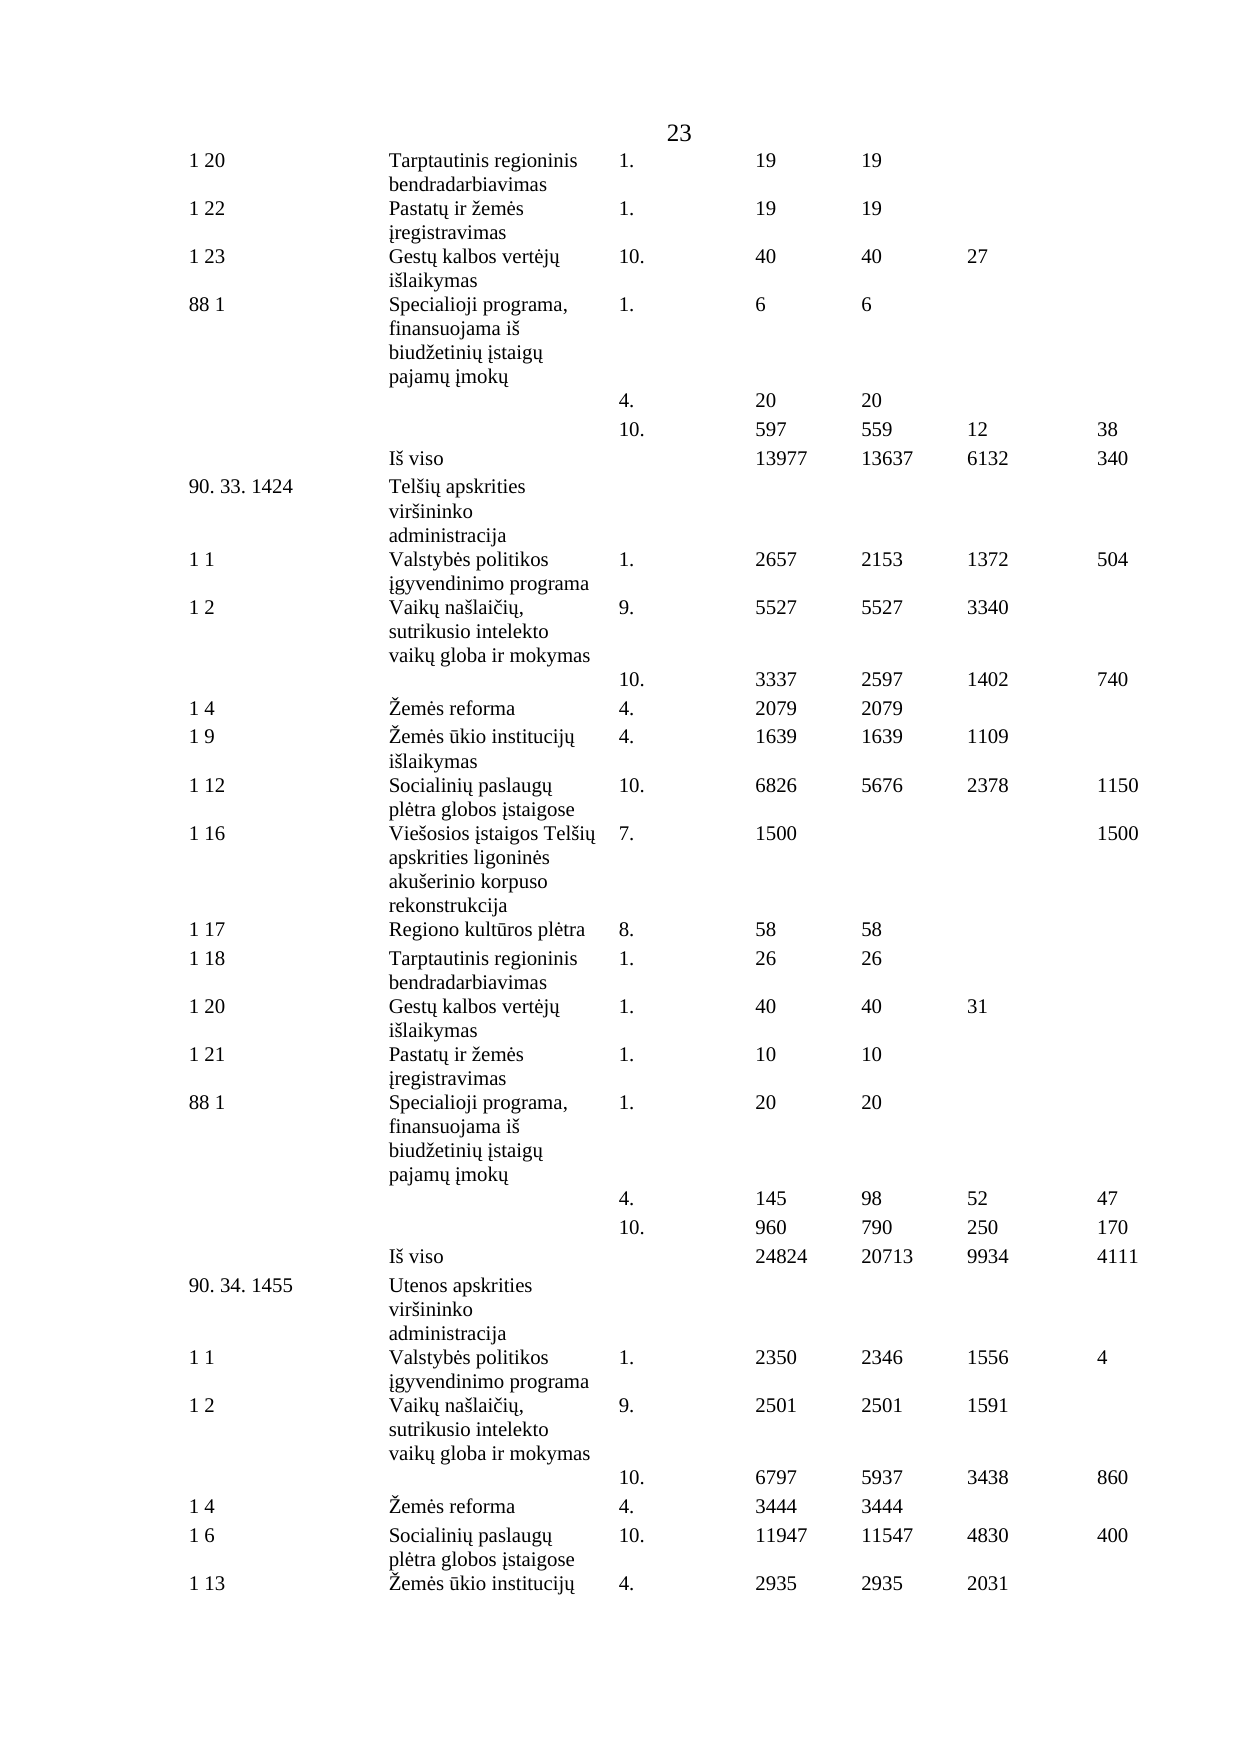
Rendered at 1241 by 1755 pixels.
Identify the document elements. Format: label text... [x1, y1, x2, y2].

table_cell 790 [850, 1215, 956, 1244]
table_cell 1 21 [177, 1042, 377, 1090]
table_cell 2079 [744, 696, 850, 724]
table_cell 4. [607, 1186, 744, 1215]
table_cell Gestų kalbos vertėjų išlaikymas [377, 244, 607, 292]
table_cell 2657 [744, 547, 850, 595]
table_cell Vaikų našlaičių, sutrikusio intelekto vaikų globa ir mokymas [377, 595, 607, 667]
table_cell 52 [956, 1186, 1086, 1215]
table_cell 10. [607, 1523, 744, 1571]
table_cell 13637 [850, 446, 956, 474]
table_cell 4. [607, 1571, 744, 1599]
table_cell [956, 1090, 1086, 1186]
table_cell 6797 [744, 1465, 850, 1494]
table_cell 10. [607, 1465, 744, 1494]
table_cell 10. [607, 773, 744, 821]
table_cell [1086, 917, 1181, 946]
table_cell [1086, 595, 1181, 667]
table_cell 6132 [956, 446, 1086, 474]
table_cell 340 [1086, 446, 1181, 474]
table_cell [377, 1465, 607, 1494]
table_cell [177, 417, 377, 446]
table_cell 6 [850, 292, 956, 388]
table_cell 10 [850, 1042, 956, 1090]
table_cell Vaikų našlaičių, sutrikusio intelekto vaikų globa ir mokymas [377, 1393, 607, 1465]
table_cell 1 12 [177, 773, 377, 821]
table_cell 12 [956, 417, 1086, 446]
table_cell 4830 [956, 1523, 1086, 1571]
table_cell 20713 [850, 1244, 956, 1273]
table_cell [956, 917, 1086, 946]
table_cell [850, 821, 956, 917]
table_cell 1 1 [177, 547, 377, 595]
table_cell Gestų kalbos vertėjų išlaikymas [377, 994, 607, 1042]
table_cell 1 4 [177, 1494, 377, 1523]
table_cell 40 [850, 244, 956, 292]
table_cell [1086, 946, 1181, 994]
table_cell 2935 [850, 1571, 956, 1599]
table_cell 4. [607, 388, 744, 417]
table_cell 4111 [1086, 1244, 1181, 1273]
table_cell 1 9 [177, 725, 377, 773]
table_cell Žemės ūkio institucijų [377, 1571, 607, 1599]
table_cell [850, 1273, 956, 1345]
table_cell 5527 [850, 595, 956, 667]
table_cell 1639 [850, 725, 956, 773]
table_cell 19 [850, 196, 956, 244]
table_cell 10. [607, 1215, 744, 1244]
table_cell 1 20 [177, 148, 377, 196]
table_cell 1 6 [177, 1523, 377, 1571]
table_cell 250 [956, 1215, 1086, 1244]
table_cell 5676 [850, 773, 956, 821]
table_cell 9934 [956, 1244, 1086, 1273]
table_cell Utenos apskrities viršininko administracija [377, 1273, 607, 1345]
table_cell [956, 388, 1086, 417]
table_cell 1 18 [177, 946, 377, 994]
table_cell 3444 [744, 1494, 850, 1523]
table_cell [1086, 1571, 1181, 1599]
table_cell 27 [956, 244, 1086, 292]
table_cell 2501 [850, 1393, 956, 1465]
table_cell [377, 1215, 607, 1244]
table_cell 1500 [744, 821, 850, 917]
table_cell 1 16 [177, 821, 377, 917]
table_cell [1086, 725, 1181, 773]
table_cell 5937 [850, 1465, 956, 1494]
table_cell 559 [850, 417, 956, 446]
table_cell Socialinių paslaugų plėtra globos įstaigose [377, 1523, 607, 1571]
table_cell [1086, 292, 1181, 388]
table_cell 1402 [956, 667, 1086, 696]
table_cell Iš viso [377, 1244, 607, 1273]
table_cell 40 [850, 994, 956, 1042]
table_cell 20 [850, 388, 956, 417]
table_cell Tarptautinis regioninis bendradarbiavimas [377, 148, 607, 196]
table_cell 7. [607, 821, 744, 917]
table_cell [1086, 994, 1181, 1042]
table_cell [607, 446, 744, 474]
table_cell 10. [607, 667, 744, 696]
table_cell 2153 [850, 547, 956, 595]
table_cell 4. [607, 696, 744, 724]
table_cell 170 [1086, 1215, 1181, 1244]
table_cell [377, 1186, 607, 1215]
table_cell [850, 475, 956, 547]
table_cell 1. [607, 994, 744, 1042]
table_cell 1. [607, 547, 744, 595]
table_cell Regiono kultūros plėtra [377, 917, 607, 946]
table_cell 40 [744, 994, 850, 1042]
table_cell 2350 [744, 1345, 850, 1393]
table_cell 2935 [744, 1571, 850, 1599]
table_cell 88 1 [177, 1090, 377, 1186]
table_cell 1. [607, 1345, 744, 1393]
table_cell 10. [607, 244, 744, 292]
table_cell [1086, 1090, 1181, 1186]
table_cell 400 [1086, 1523, 1181, 1571]
table_cell 58 [850, 917, 956, 946]
table_cell [956, 475, 1086, 547]
table_cell 3337 [744, 667, 850, 696]
table_cell [956, 292, 1086, 388]
table_cell [177, 667, 377, 696]
table_cell 1 17 [177, 917, 377, 946]
table_cell 58 [744, 917, 850, 946]
table_cell 13977 [744, 446, 850, 474]
table_cell [956, 1042, 1086, 1090]
table_cell 1500 [1086, 821, 1181, 917]
table_cell 1. [607, 1090, 744, 1186]
table_cell [177, 1465, 377, 1494]
table_cell 1 4 [177, 696, 377, 724]
table_cell Telšių apskrities viršininko administracija [377, 475, 607, 547]
table_cell 90. 34. 1455 [177, 1273, 377, 1345]
table_cell Žemės ūkio institucijų išlaikymas [377, 725, 607, 773]
table_cell 19 [744, 148, 850, 196]
table_cell 40 [744, 244, 850, 292]
table_cell 2346 [850, 1345, 956, 1393]
table_cell [956, 821, 1086, 917]
table_cell Specialioji programa, finansuojama iš biudžetinių įstaigų pajamų įmokų [377, 292, 607, 388]
table_cell Pastatų ir žemės įregistravimas [377, 1042, 607, 1090]
table_cell [177, 388, 377, 417]
table_cell Valstybės politikos įgyvendinimo programa [377, 547, 607, 595]
table_cell [1086, 1042, 1181, 1090]
table_cell 3444 [850, 1494, 956, 1523]
table_cell 1 2 [177, 1393, 377, 1465]
table_cell [607, 475, 744, 547]
table_cell [607, 1244, 744, 1273]
table_cell [956, 696, 1086, 724]
table_cell [177, 1215, 377, 1244]
table_cell 19 [850, 148, 956, 196]
table_cell 4 [1086, 1345, 1181, 1393]
table_cell 26 [744, 946, 850, 994]
table_cell Žemės reforma [377, 696, 607, 724]
table_cell 19 [744, 196, 850, 244]
table_cell Valstybės politikos įgyvendinimo programa [377, 1345, 607, 1393]
table_cell Tarptautinis regioninis bendradarbiavimas [377, 946, 607, 994]
table_cell 31 [956, 994, 1086, 1042]
table_cell 2378 [956, 773, 1086, 821]
table_cell 597 [744, 417, 850, 446]
table_cell 1 2 [177, 595, 377, 667]
table_cell [377, 388, 607, 417]
table_cell Pastatų ir žemės įregistravimas [377, 196, 607, 244]
table_cell [1086, 475, 1181, 547]
table_cell 4. [607, 725, 744, 773]
table_cell 88 1 [177, 292, 377, 388]
table_cell 26 [850, 946, 956, 994]
table_cell Specialioji programa, finansuojama iš biudžetinių įstaigų pajamų įmokų [377, 1090, 607, 1186]
table_cell 20 [850, 1090, 956, 1186]
table_cell 1. [607, 148, 744, 196]
table_cell [744, 475, 850, 547]
table_cell 24824 [744, 1244, 850, 1273]
table_cell 1. [607, 1042, 744, 1090]
table_cell 98 [850, 1186, 956, 1215]
table_cell 11547 [850, 1523, 956, 1571]
table_cell [377, 417, 607, 446]
table_cell 90. 33. 1424 [177, 475, 377, 547]
table_cell 2501 [744, 1393, 850, 1465]
table_cell 6 [744, 292, 850, 388]
table_cell 9. [607, 1393, 744, 1465]
table_cell 1109 [956, 725, 1086, 773]
table_cell [177, 1186, 377, 1215]
table_cell [177, 446, 377, 474]
table_cell [1086, 696, 1181, 724]
table_cell [1086, 1273, 1181, 1345]
table_cell 6826 [744, 773, 850, 821]
table_cell 1556 [956, 1345, 1086, 1393]
table_cell [956, 946, 1086, 994]
table_cell 2079 [850, 696, 956, 724]
table_cell Iš viso [377, 446, 607, 474]
table_cell [607, 1273, 744, 1345]
table_cell 4. [607, 1494, 744, 1523]
table_cell 1 23 [177, 244, 377, 292]
table_cell 1 20 [177, 994, 377, 1042]
table_cell 10 [744, 1042, 850, 1090]
table_cell 1 13 [177, 1571, 377, 1599]
table_cell 1 1 [177, 1345, 377, 1393]
table_cell 20 [744, 1090, 850, 1186]
table_cell 740 [1086, 667, 1181, 696]
table_cell 11947 [744, 1523, 850, 1571]
table_cell [956, 1494, 1086, 1523]
table_cell 5527 [744, 595, 850, 667]
table_cell [956, 1273, 1086, 1345]
table_cell [956, 196, 1086, 244]
table_cell [1086, 244, 1181, 292]
table_cell Socialinių paslaugų plėtra globos įstaigose [377, 773, 607, 821]
table_cell 9. [607, 595, 744, 667]
table_cell [177, 1244, 377, 1273]
table_cell 145 [744, 1186, 850, 1215]
table_cell 504 [1086, 547, 1181, 595]
table_cell 3438 [956, 1465, 1086, 1494]
table_cell 8. [607, 917, 744, 946]
table_cell 1591 [956, 1393, 1086, 1465]
table_cell Žemės reforma [377, 1494, 607, 1523]
table_cell 3340 [956, 595, 1086, 667]
table_cell [377, 667, 607, 696]
table_cell [744, 1273, 850, 1345]
table_cell Viešosios įstaigos Telšių apskrities ligoninės akušerinio korpuso rekonstrukcija [377, 821, 607, 917]
table_cell 1. [607, 196, 744, 244]
table_cell 1. [607, 292, 744, 388]
table_cell [1086, 148, 1181, 196]
table_cell [1086, 196, 1181, 244]
table_cell 860 [1086, 1465, 1181, 1494]
table_cell 2031 [956, 1571, 1086, 1599]
table_cell 1 22 [177, 196, 377, 244]
table_cell [1086, 1494, 1181, 1523]
table_cell 20 [744, 388, 850, 417]
table_cell 960 [744, 1215, 850, 1244]
table_cell 47 [1086, 1186, 1181, 1215]
table_cell 1639 [744, 725, 850, 773]
table_cell [1086, 388, 1181, 417]
table_cell 1372 [956, 547, 1086, 595]
table_cell 10. [607, 417, 744, 446]
table_cell [1086, 1393, 1181, 1465]
table_cell 38 [1086, 417, 1181, 446]
table_cell [956, 148, 1086, 196]
table_cell 1150 [1086, 773, 1181, 821]
table_cell 2597 [850, 667, 956, 696]
table_cell 1. [607, 946, 744, 994]
